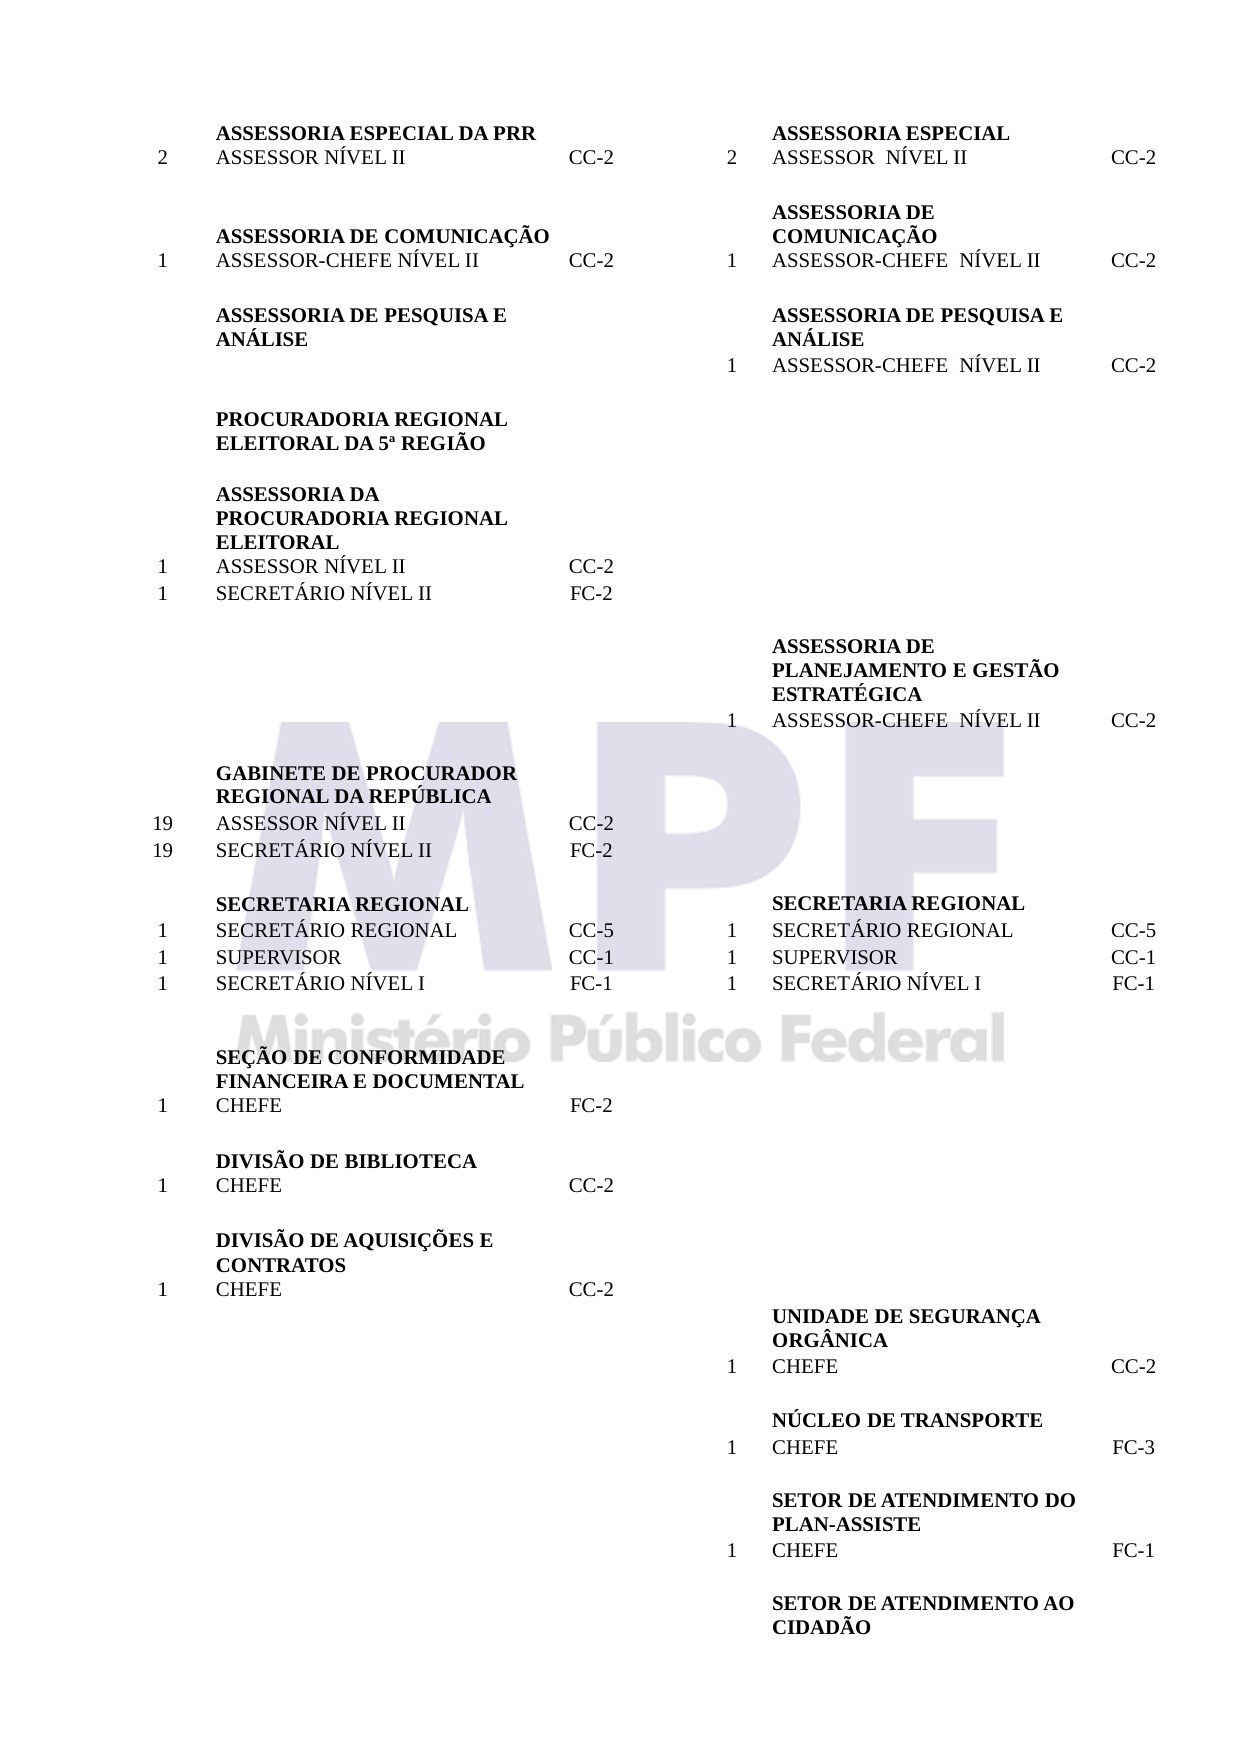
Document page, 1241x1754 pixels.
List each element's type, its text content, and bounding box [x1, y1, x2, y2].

table_cell [1098, 1173, 1166, 1200]
table_cell [769, 275, 1098, 302]
table_cell [692, 1043, 769, 1093]
table_cell 1 [113, 1173, 212, 1200]
table_cell SETOR DE ATENDIMENTO DO PLAN-ASSISTE [769, 1487, 1098, 1536]
table_cell [692, 275, 769, 302]
table_cell [113, 760, 212, 809]
table_cell 1 [113, 1093, 212, 1120]
table_cell [213, 1200, 558, 1227]
table_cell [113, 199, 212, 248]
table_cell [625, 172, 692, 198]
table_cell [113, 302, 212, 351]
table_cell [213, 172, 558, 198]
table_cell [213, 733, 558, 759]
table_cell [625, 1173, 692, 1200]
table_cell CC-2 [558, 248, 625, 275]
table_cell [213, 1536, 558, 1563]
table_cell [1098, 172, 1166, 198]
table_cell [692, 809, 769, 836]
table_cell [213, 1590, 558, 1640]
picture [372, 1051, 376, 1062]
table_cell 1 [113, 943, 212, 970]
table_cell [692, 1590, 769, 1640]
table_cell [625, 580, 692, 607]
table_cell ASSESSORIA DE PESQUISA E ANÁLISE [769, 302, 1098, 351]
table_cell 1 [113, 580, 212, 607]
table_cell [558, 1227, 625, 1276]
table_cell [1098, 1487, 1166, 1536]
table_cell [113, 733, 212, 759]
table_cell [625, 916, 692, 943]
table_cell [1098, 809, 1166, 836]
table_cell [1098, 199, 1166, 248]
table_cell [113, 405, 212, 454]
table_cell [1098, 1460, 1166, 1487]
table_cell [692, 634, 769, 706]
table_cell [1098, 733, 1166, 759]
picture [346, 1051, 354, 1062]
table_cell [1098, 302, 1166, 351]
table_cell 1 [692, 970, 769, 997]
table_cell FC-2 [558, 580, 625, 607]
table_cell 1 [113, 554, 212, 580]
table_cell FC-2 [558, 836, 625, 863]
table_cell [1098, 760, 1166, 809]
table_cell CC-2 [558, 1276, 625, 1303]
table_cell ASSESSORIA ESPECIAL [769, 118, 1098, 145]
table_cell [625, 997, 692, 1043]
table_cell CC-2 [558, 145, 625, 172]
table_cell [113, 378, 212, 405]
table_cell [769, 1146, 1098, 1173]
table_cell [558, 172, 625, 198]
table_cell [625, 970, 692, 997]
table_cell [113, 706, 212, 733]
table_cell [769, 481, 1098, 553]
picture [298, 1051, 304, 1062]
table_cell [113, 1563, 212, 1590]
table_cell [558, 1146, 625, 1173]
table_cell [625, 890, 692, 916]
table_cell [113, 1120, 212, 1146]
table_cell CHEFE [213, 1276, 558, 1303]
table_cell [113, 890, 212, 916]
table_cell [213, 1487, 558, 1536]
table_cell SECRETÁRIO NÍVEL I [213, 970, 558, 997]
table_cell [113, 172, 212, 198]
table_cell [692, 1200, 769, 1227]
table_cell [625, 809, 692, 836]
table_cell [558, 1460, 625, 1487]
table_cell [625, 554, 692, 580]
table_cell [625, 634, 692, 706]
table_cell [113, 1200, 212, 1227]
table_cell [113, 351, 212, 378]
table_cell CC-2 [1098, 145, 1166, 172]
table_cell FC-2 [558, 1093, 625, 1120]
table_cell [113, 1043, 212, 1093]
table_cell [558, 1200, 625, 1227]
table_cell [625, 1276, 692, 1303]
table_cell [558, 1353, 625, 1380]
table_cell [692, 1227, 769, 1276]
table_cell [625, 118, 692, 145]
table_cell PROCURADORIA REGIONAL ELEITORAL DA 5ª REGIÃO [213, 405, 558, 454]
table_cell [625, 943, 692, 970]
table_cell UNIDADE DE SEGURANÇA ORGÂNICA [769, 1303, 1098, 1353]
table_cell [113, 455, 212, 481]
table_cell ASSESSOR NÍVEL II [769, 145, 1098, 172]
table_cell [1098, 1406, 1166, 1433]
table_cell [692, 1487, 769, 1536]
table_cell CC-2 [558, 809, 625, 836]
table_cell [113, 1353, 212, 1380]
table_cell [692, 760, 769, 809]
table_cell [113, 1590, 212, 1640]
table_cell [558, 199, 625, 248]
table_cell [625, 733, 692, 759]
table_cell [113, 1406, 212, 1433]
table_cell [113, 1303, 212, 1353]
table_cell [213, 1380, 558, 1406]
table_cell [213, 1353, 558, 1380]
table_cell ASSESSORIA DE COMUNICAÇÃO [769, 199, 1098, 248]
table_cell [692, 405, 769, 454]
table_cell 1 [113, 248, 212, 275]
table_cell [625, 248, 692, 275]
table_cell [625, 1093, 692, 1120]
table_cell [625, 1303, 692, 1353]
table_cell [213, 863, 558, 889]
table_cell [558, 481, 625, 553]
table_cell [558, 275, 625, 302]
table_cell [692, 554, 769, 580]
table_cell [769, 580, 1098, 607]
table_cell [113, 997, 212, 1043]
table_cell [213, 1406, 558, 1433]
table_cell [1098, 1590, 1166, 1640]
picture [275, 1051, 283, 1062]
table_cell [1098, 275, 1166, 302]
table_cell SECRETARIA REGIONAL [769, 890, 1098, 916]
table_cell ASSESSORIA DA PROCURADORIA REGIONAL ELEITORAL [213, 481, 558, 553]
table_cell 1 [692, 1433, 769, 1460]
table_cell [558, 1406, 625, 1433]
table_cell [692, 836, 769, 863]
table_cell [692, 172, 769, 198]
table_cell 1 [113, 1276, 212, 1303]
table_cell [769, 172, 1098, 198]
table_cell [1098, 118, 1166, 145]
table_cell [558, 890, 625, 916]
table_cell CHEFE [769, 1433, 1098, 1460]
table_cell 1 [113, 970, 212, 997]
table_cell [692, 1173, 769, 1200]
table_cell DIVISÃO DE BIBLIOTECA [213, 1146, 558, 1173]
table_cell [558, 351, 625, 378]
table_cell [692, 1276, 769, 1303]
table_cell [1098, 455, 1166, 481]
table_cell [769, 1227, 1098, 1276]
table_cell FC-1 [558, 970, 625, 997]
table_cell [113, 607, 212, 634]
table_cell CHEFE [213, 1173, 558, 1200]
table_cell [113, 634, 212, 706]
table_cell [625, 405, 692, 454]
table_cell [1098, 481, 1166, 553]
table_cell [113, 1227, 212, 1276]
table_cell 19 [113, 836, 212, 863]
table_cell [692, 607, 769, 634]
table_cell SECRETÁRIO NÍVEL I [769, 970, 1098, 997]
table_cell [625, 1043, 692, 1093]
table_cell ASSESSOR-CHEFE NÍVEL II [769, 351, 1098, 378]
picture [451, 1051, 457, 1062]
table_cell [692, 580, 769, 607]
table_cell [558, 1590, 625, 1640]
table_cell ASSESSOR-CHEFE NÍVEL II [213, 248, 558, 275]
table_cell [213, 1120, 558, 1146]
table_cell [213, 1303, 558, 1353]
table_cell [1098, 1200, 1166, 1227]
table_cell [1098, 1563, 1166, 1590]
picture [236, 722, 1004, 1062]
table_cell [625, 275, 692, 302]
table_cell [1098, 1227, 1166, 1276]
table_cell CHEFE [769, 1353, 1098, 1380]
table_cell [625, 378, 692, 405]
table_cell [113, 1146, 212, 1173]
table_cell [558, 1487, 625, 1536]
table_cell [625, 1227, 692, 1276]
table_cell [692, 199, 769, 248]
table_cell [558, 378, 625, 405]
table_cell [625, 706, 692, 733]
table_cell FC-1 [1098, 1536, 1166, 1563]
table_cell 1 [692, 706, 769, 733]
table_cell [213, 607, 558, 634]
table_cell ASSESSOR NÍVEL II [213, 554, 558, 580]
table_cell [558, 863, 625, 889]
table_cell [692, 1093, 769, 1120]
table_cell [558, 1303, 625, 1353]
table_cell [769, 1563, 1098, 1590]
table_cell [1098, 890, 1166, 916]
table_cell [692, 890, 769, 916]
table_cell [625, 1353, 692, 1380]
table_cell [213, 378, 558, 405]
table_cell [213, 1460, 558, 1487]
table_cell [692, 1563, 769, 1590]
picture [362, 1053, 369, 1062]
table_cell ASSESSORIA DE COMUNICAÇÃO [213, 199, 558, 248]
table_cell [625, 481, 692, 553]
table_cell SETOR DE ATENDIMENTO AO CIDADÃO [769, 1590, 1098, 1640]
table_cell [769, 1173, 1098, 1200]
table_cell CC-2 [1098, 1353, 1166, 1380]
table_cell [769, 997, 1098, 1043]
table_cell [558, 1380, 625, 1406]
table_cell [213, 634, 558, 706]
table_cell 1 [692, 1353, 769, 1380]
table_cell [769, 405, 1098, 454]
table_cell SEÇÃO DE CONFORMIDADE FINANCEIRA E DOCUMENTAL [213, 1043, 558, 1093]
table_cell [1098, 1043, 1166, 1093]
table_cell [558, 1433, 625, 1460]
table_cell [113, 1433, 212, 1460]
table_cell CC-2 [1098, 706, 1166, 733]
table_cell [625, 1380, 692, 1406]
table_cell SECRETÁRIO NÍVEL II [213, 580, 558, 607]
table_cell SUPERVISOR [213, 943, 558, 970]
table_cell [1098, 1276, 1166, 1303]
table_cell [558, 706, 625, 733]
table_cell [625, 145, 692, 172]
table_cell [213, 455, 558, 481]
table_cell [625, 302, 692, 351]
table_cell [558, 1043, 625, 1093]
picture [391, 1051, 399, 1062]
table_cell [113, 1460, 212, 1487]
table_cell [213, 351, 558, 378]
table_cell [1098, 1120, 1166, 1146]
table_cell ASSESSORIA ESPECIAL DA PRR [213, 118, 558, 145]
table_cell [625, 607, 692, 634]
table_cell [769, 863, 1098, 889]
table_cell [692, 118, 769, 145]
table_cell [625, 1146, 692, 1173]
table_cell [113, 118, 212, 145]
table_cell 1 [692, 1536, 769, 1563]
table_cell [625, 455, 692, 481]
table_cell [625, 1487, 692, 1536]
table_cell [769, 1380, 1098, 1406]
table_cell [1098, 1093, 1166, 1120]
picture [481, 1051, 487, 1062]
table_cell 1 [692, 916, 769, 943]
table_cell [625, 1200, 692, 1227]
table_cell [692, 733, 769, 759]
table_cell ASSESSOR-CHEFE NÍVEL II [769, 248, 1098, 275]
table_cell CC-2 [558, 1173, 625, 1200]
table_cell [769, 1276, 1098, 1303]
table_cell [558, 1536, 625, 1563]
table_cell [769, 1460, 1098, 1487]
table_cell [769, 836, 1098, 863]
table_cell [213, 1563, 558, 1590]
table_cell [692, 1380, 769, 1406]
table_cell [692, 378, 769, 405]
table_cell [1098, 607, 1166, 634]
table_cell [1098, 634, 1166, 706]
table_cell [1098, 997, 1166, 1043]
table_cell ASSESSOR NÍVEL II [213, 145, 558, 172]
table_cell CHEFE [213, 1093, 558, 1120]
table_cell [625, 1536, 692, 1563]
table_cell [1098, 863, 1166, 889]
table_cell [1098, 1303, 1166, 1353]
table_cell [625, 1120, 692, 1146]
table_cell [692, 481, 769, 553]
table_cell [113, 1380, 212, 1406]
table_cell 19 [113, 809, 212, 836]
table_cell [213, 997, 558, 1043]
table_cell [692, 455, 769, 481]
table_cell [625, 1406, 692, 1433]
table_cell [558, 634, 625, 706]
table_cell [769, 378, 1098, 405]
table_cell [692, 997, 769, 1043]
table_cell [625, 1590, 692, 1640]
table_cell CC-2 [1098, 248, 1166, 275]
table_cell [769, 733, 1098, 759]
table_cell [558, 733, 625, 759]
table_cell SECRETÁRIO REGIONAL [769, 916, 1098, 943]
table_cell [692, 1460, 769, 1487]
table_cell [769, 809, 1098, 836]
table_cell [213, 706, 558, 733]
table_cell CC-2 [1098, 351, 1166, 378]
table_cell SECRETÁRIO REGIONAL [213, 916, 558, 943]
table_cell [558, 997, 625, 1043]
table_cell 1 [692, 248, 769, 275]
table_cell [113, 1536, 212, 1563]
table_cell [625, 760, 692, 809]
table_cell [625, 1433, 692, 1460]
table_cell [769, 607, 1098, 634]
table_cell [625, 1563, 692, 1590]
table_cell ASSESSOR-CHEFE NÍVEL II [769, 706, 1098, 733]
table_cell [558, 455, 625, 481]
table_cell [625, 863, 692, 889]
table_cell [1098, 554, 1166, 580]
table_cell [625, 1460, 692, 1487]
table_cell [113, 275, 212, 302]
table_cell CHEFE [769, 1536, 1098, 1563]
table_cell [558, 760, 625, 809]
table_cell ASSESSORIA DE PLANEJAMENTO E GESTÃO ESTRATÉGICA [769, 634, 1098, 706]
table_cell [558, 607, 625, 634]
table_cell [625, 351, 692, 378]
table_cell [113, 1487, 212, 1536]
table_cell [213, 1433, 558, 1460]
table_cell [1098, 836, 1166, 863]
table_cell [692, 1120, 769, 1146]
table_cell ASSESSORIA DE PESQUISA E ANÁLISE [213, 302, 558, 351]
table_cell [692, 302, 769, 351]
table_cell [1098, 1380, 1166, 1406]
table_cell DIVISÃO DE AQUISIÇÕES E CONTRATOS [213, 1227, 558, 1276]
table_cell SECRETÁRIO NÍVEL II [213, 836, 558, 863]
table_cell 1 [113, 916, 212, 943]
table_cell [558, 1120, 625, 1146]
table_cell [113, 863, 212, 889]
table_cell [692, 863, 769, 889]
table_cell FC-1 [1098, 970, 1166, 997]
table_cell [769, 1093, 1098, 1120]
table_cell CC-5 [1098, 916, 1166, 943]
table_cell [769, 1120, 1098, 1146]
table_cell [692, 1146, 769, 1173]
table_cell [625, 199, 692, 248]
table_cell [558, 118, 625, 145]
table_cell [625, 836, 692, 863]
table_cell ASSESSOR NÍVEL II [213, 809, 558, 836]
table_cell 2 [113, 145, 212, 172]
table_cell [1098, 405, 1166, 454]
table_cell GABINETE DE PROCURADOR REGIONAL DA REPÚBLICA [213, 760, 558, 809]
table_cell CC-2 [558, 554, 625, 580]
table_cell [213, 275, 558, 302]
table_cell FC-3 [1098, 1433, 1166, 1460]
table_cell SUPERVISOR [769, 943, 1098, 970]
table_cell [769, 1200, 1098, 1227]
table_cell [769, 554, 1098, 580]
table_cell [558, 1563, 625, 1590]
table_cell 1 [692, 351, 769, 378]
table_cell [113, 481, 212, 553]
table_cell [769, 455, 1098, 481]
table_cell [1098, 580, 1166, 607]
table_cell NÚCLEO DE TRANSPORTE [769, 1406, 1098, 1433]
table_cell [692, 1303, 769, 1353]
table_cell SECRETARIA REGIONAL [213, 890, 558, 916]
table_cell CC-5 [558, 916, 625, 943]
table_cell [1098, 1146, 1166, 1173]
table_cell [1098, 378, 1166, 405]
table_cell [558, 405, 625, 454]
table_cell [558, 302, 625, 351]
table_cell [769, 1043, 1098, 1093]
table_cell [692, 1406, 769, 1433]
table_cell CC-1 [558, 943, 625, 970]
table_cell 1 [692, 943, 769, 970]
table_cell [769, 760, 1098, 809]
table_cell CC-1 [1098, 943, 1166, 970]
table_cell 2 [692, 145, 769, 172]
